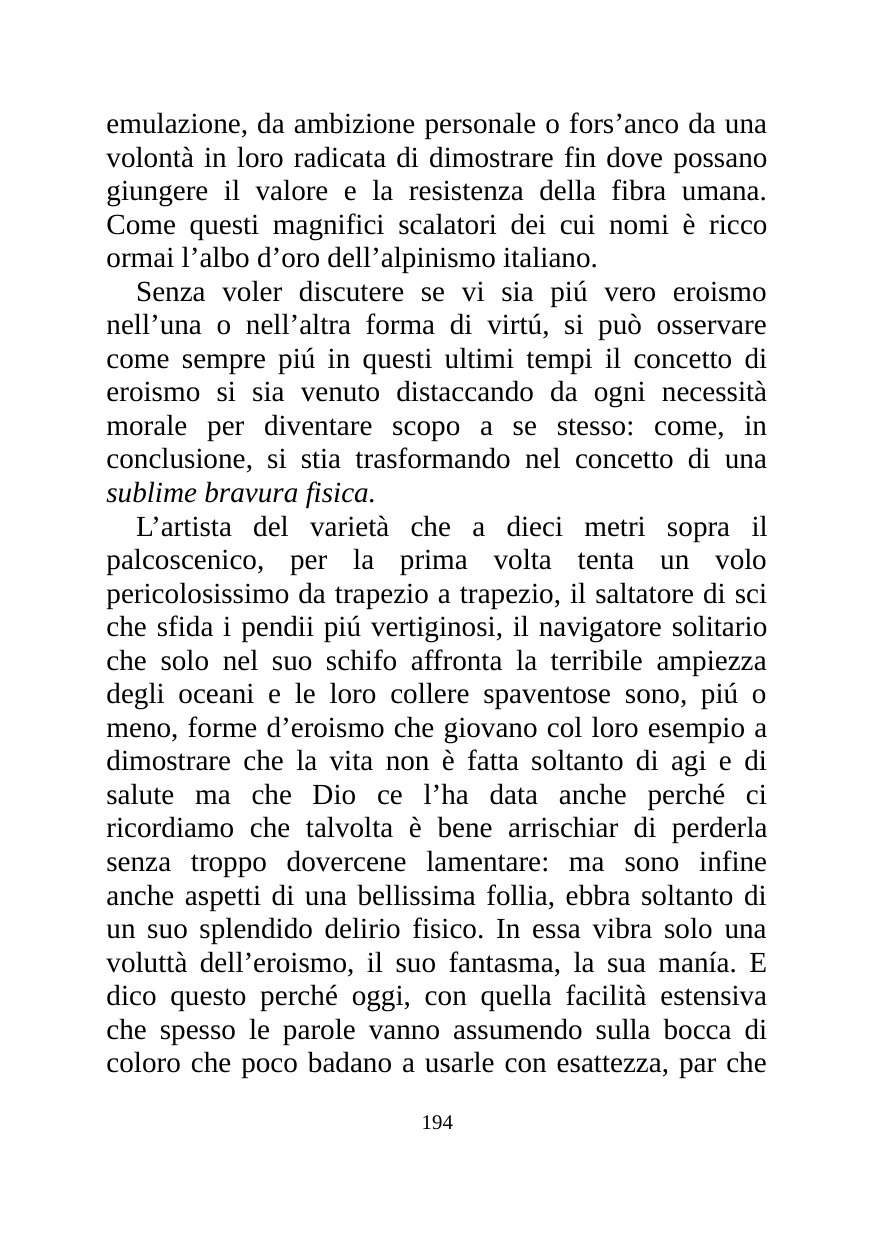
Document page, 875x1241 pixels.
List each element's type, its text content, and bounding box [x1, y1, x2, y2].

text Senza voler discutere se vi sia piú vero eroismo nell’una o nell’altra forma di virtú, si può osservare come sempre piú in questi ultimi tempi il concetto di eroismo si sia venuto distaccando da ogni necessità morale per diventare scopo a se stesso: come, in conclusione, si stia trasformando nel concetto di una sublime bravura fisica. [106, 274, 768, 509]
text emulazione, da ambizione personale o fors’anco da una volontà in loro radicata di dimostrare fin dove possano giungere il valore e la resistenza della fibra umana. Come questi magnifici scalatori dei cui nomi è ricco ormai l’albo d’oro dell’alpinismo italiano. [106, 106, 768, 274]
text L’artista del varietà che a dieci metri sopra il palcoscenico, per la prima volta tenta un volo pericolosissimo da trapezio a trapezio, il saltatore di sci che sfida i pendii piú vertiginosi, il navigatore solitario che solo nel suo schifo affronta la terribile ampiezza degli oceani e le loro collere spaventose sono, piú o meno, forme d’eroismo che giovano col loro esempio a dimostrare che la vita non è fatta soltanto di agi e di salute ma che Dio ce l’ha data anche perché ci ricordiamo che talvolta è bene arrischiar di perderla senza troppo dovercene lamentare: ma sono infine anche aspetti di una bellissima follia, ebbra soltanto di un suo splendido delirio fisico. In essa vibra solo una voluttà dell’eroismo, il suo fantasma, la sua manía. E dico questo perché oggi, con quella facilità estensiva che spesso le parole vanno assumendo sulla bocca di coloro che poco badano a usarle con esattezza, par che [106, 509, 768, 1079]
